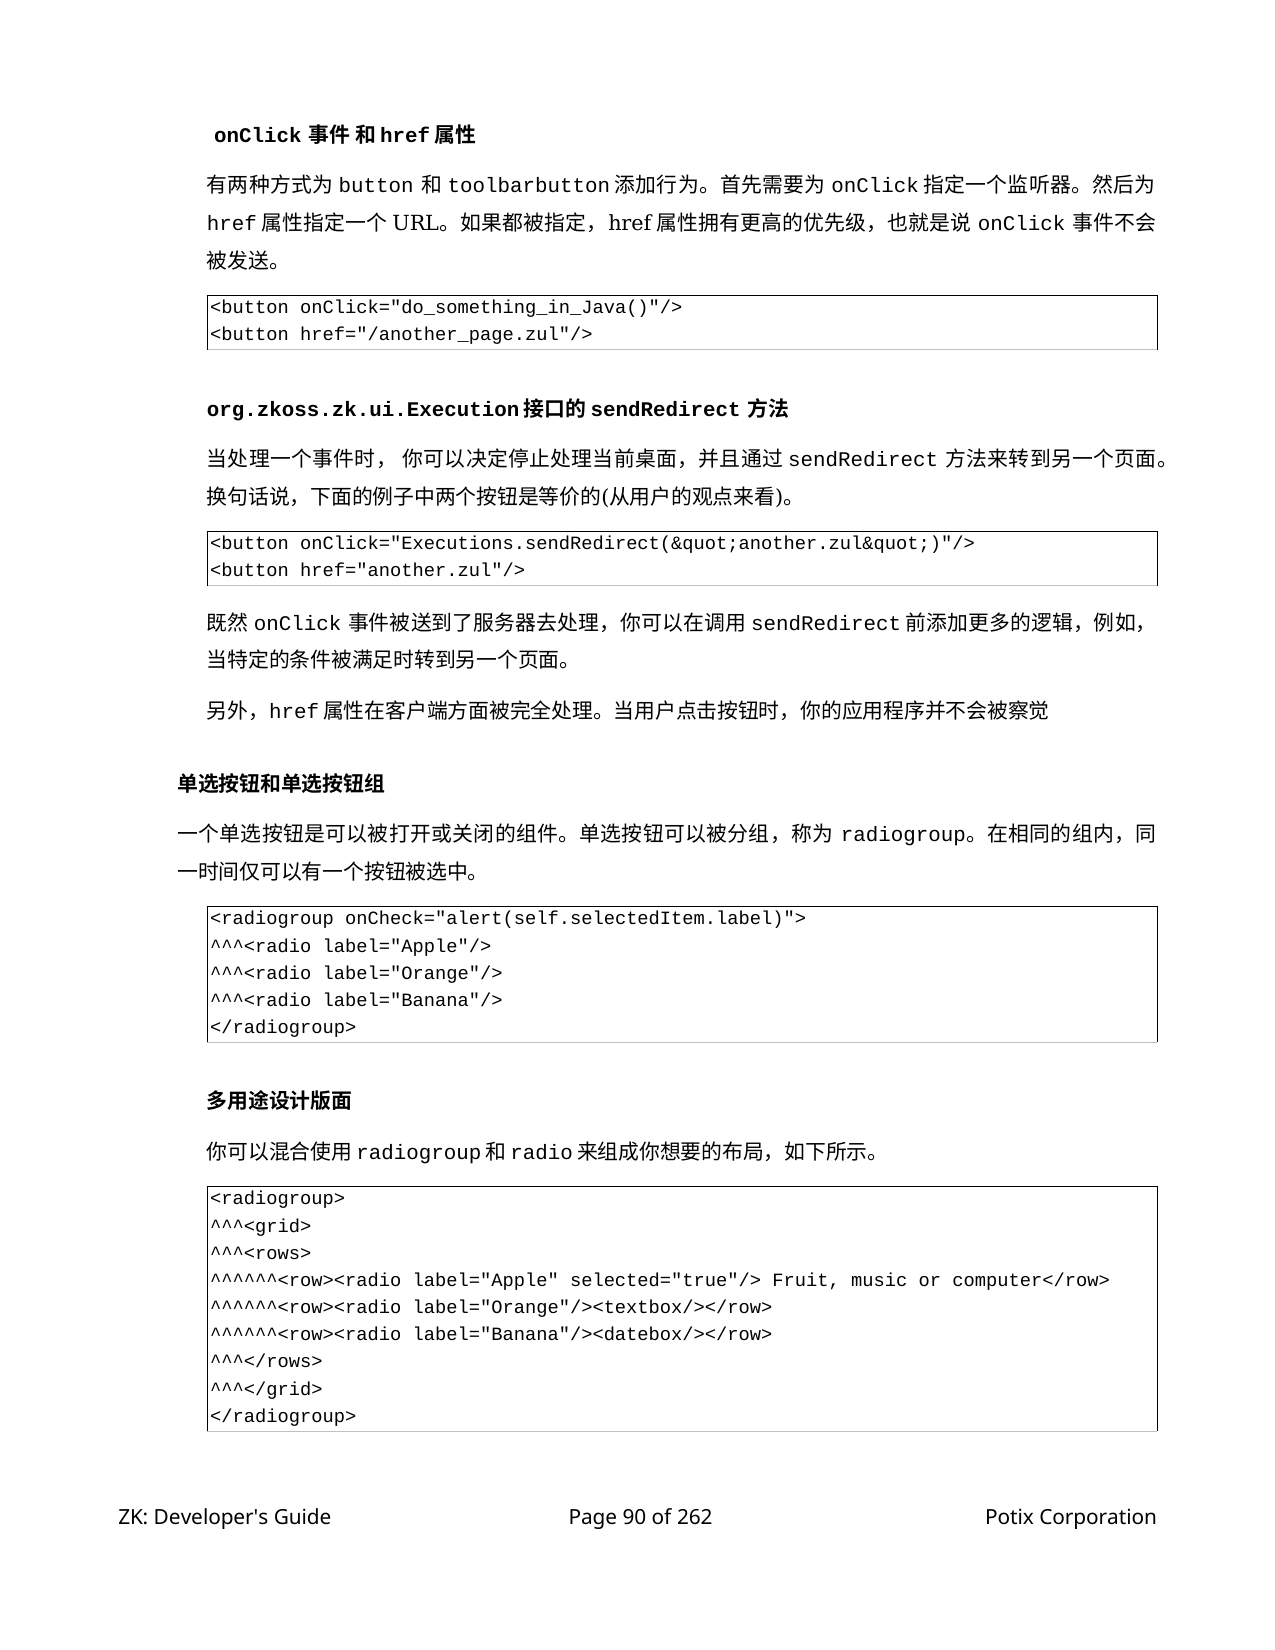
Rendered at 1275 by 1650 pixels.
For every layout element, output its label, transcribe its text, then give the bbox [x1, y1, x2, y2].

text ^^^</rows> [208, 1349, 1157, 1374]
text <button href="/another_page.zul"/> [208, 322, 1157, 349]
subtitle org.zkoss.zk.ui.Execution接口的 sendRedirect 方法 [207, 392, 1157, 422]
text ^^^^^^<row><radio label="Apple" selected="true"/> Fruit, music or computer</row> [208, 1268, 1157, 1292]
subtitle 多用途设计版面 [207, 1085, 1157, 1115]
text <radiogroup> [208, 1187, 1157, 1211]
text <button onClick="do_something_in_Java()"/> [208, 296, 1157, 319]
text 你可以混合使用radiogroup和radio来组成你想要的布局，如下所示。 [207, 1135, 1157, 1166]
text 另外，href属性在客户端方面被完全处理。当用户点击按钮时，你的应用程序并不会被察觉 [207, 694, 1157, 725]
text <button onClick="Executions.sendRedirect(&quot;another.zul&quot;)"/> [208, 532, 1157, 555]
text ^^^</grid> [208, 1377, 1157, 1401]
subtitle 单选按钮和单选按钮组 [177, 767, 1157, 797]
text ^^^<rows> [208, 1241, 1157, 1265]
text ^^^<radio label="Orange"/> [208, 961, 1157, 985]
text 当处理一个事件时， 你可以决定停止处理当前桌面，并且通过sendRedirect 方法来转到另一个页面。换句话说，下面的例子中两个按钮是等价的(从用户的观点来看)。 [207, 443, 1157, 511]
text ^^^^^^<row><radio label="Banana"/><datebox/></row> [208, 1322, 1157, 1346]
text 既然 onClick 事件被送到了服务器去处理，你可以在调用sendRedirect前添加更多的逻辑，例如，当特定的条件被满足时转到另一个页面。 [207, 606, 1157, 674]
text ^^^^^^<row><radio label="Orange"/><textbox/></row> [208, 1295, 1157, 1319]
text 有两种方式为button 和 toolbarbutton添加行为。首先需要为onClick指定一个监听器。然后为href属性指定一个URL。如果都被指定，href属性拥有更高的优先级，也就是说 onClick 事件不会被发送。 [207, 169, 1157, 274]
subtitle onClick 事件 和href属性 [207, 118, 1157, 148]
text <radiogroup onCheck="alert(self.selectedItem.label)"> [208, 907, 1157, 931]
text ^^^<grid> [208, 1213, 1157, 1238]
text 一个单选按钮是可以被打开或关闭的组件。单选按钮可以被分组，称为radiogroup。在相同的组内，同一时间仅可以有一个按钮被选中。 [177, 818, 1157, 886]
text </radiogroup> [208, 1404, 1157, 1431]
text ^^^<radio label="Banana"/> [208, 988, 1157, 1012]
text <button href="another.zul"/> [208, 558, 1157, 585]
text </radiogroup> [208, 1015, 1157, 1042]
text ^^^<radio label="Apple"/> [208, 933, 1157, 958]
